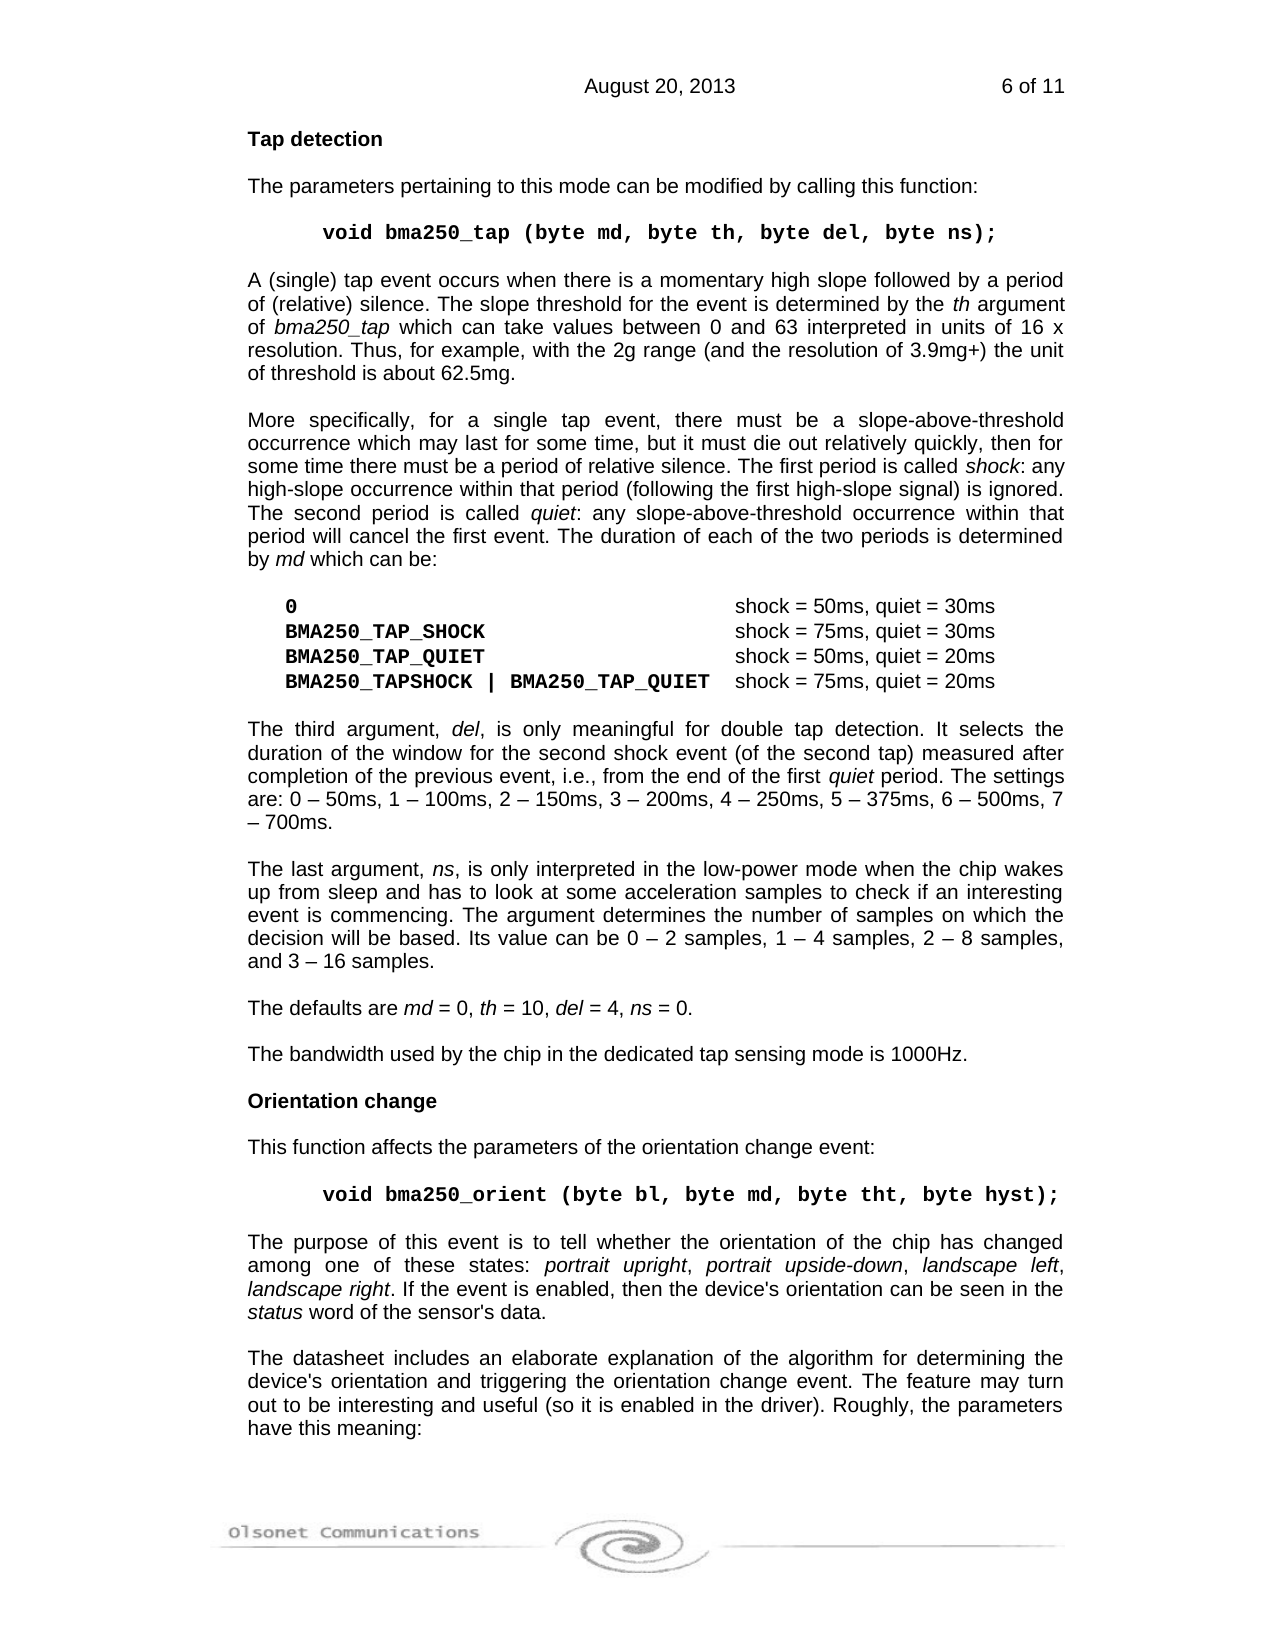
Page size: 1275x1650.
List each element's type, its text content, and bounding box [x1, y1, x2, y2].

text BMA250_TAP_QUIET shock = 50ms, quiet = 20ms [285, 644, 1065, 669]
text The defaults are md = 0, th = 10, del = 4, ns = 0. [247, 997, 1065, 1020]
text The purpose of this event is to tell whether the orientation of the chip has changed among one of these states: portrait upright, portrait upside-down, landscape left, landscape right. If the event is enabled, then the device's orientation can be seen in the status word of the sensor's data. [247, 1231, 1065, 1324]
text The parameters pertaining to this mode can be modified by calling this function: [247, 174, 1065, 197]
text A (single) tap event occurs when there is a momentary high slope followed by a period of (relative) silence. The slope threshold for the event is determined by the th argument of bma250_tap which can take values between 0 and 63 interpreted in units of 16 x resolution. Thus, for example, with the 2g range (and the resolution of 3.9mg+) the unit of threshold is about 62.5mg. [247, 269, 1065, 385]
text The last argument, ns, is only interpreted in the low-power mode when the chip wakes up from sleep and has to look at some acceleration samples to check if an interesting event is commencing. The argument determines the number of samples on which the decision will be based. Its value can be 0 – 2 samples, 1 – 4 samples, 2 – 8 samples, and 3 – 16 samples. [247, 857, 1065, 973]
text The datasheet includes an elaborate explanation of the algorithm for determining the device's orientation and triggering the orientation change event. The feature may turn out to be interesting and useful (so it is enabled in the driver). Roughly, the parameters have this meaning: [247, 1347, 1065, 1440]
text The third argument, del, is only meaningful for double tap detection. It selects the duration of the window for the second shock event (of the second tap) measured after completion of the previous event, i.e., from the end of the first quiet period. The settings are: 0 – 50ms, 1 – 100ms, 2 – 150ms, 3 – 200ms, 4 – 250ms, 5 – 375ms, 6 – 500ms, 7 – 700ms. [247, 718, 1065, 834]
text BMA250_TAPSHOCK | BMA250_TAP_QUIET shock = 75ms, quiet = 20ms [285, 669, 1065, 694]
picture [210, 1504, 1065, 1596]
subtitle Orientation change [247, 1089, 1065, 1113]
text This function affects the parameters of the orientation change event: [247, 1136, 1065, 1159]
text void bma250_orient (byte bl, byte md, byte tht, byte hyst); [247, 1182, 1065, 1207]
subtitle Tap detection [247, 128, 1065, 151]
text The bandwidth used by the chip in the dedicated tap sensing mode is 1000Hz. [247, 1043, 1065, 1066]
text void bma250_tap (byte md, byte th, byte del, byte ns); [247, 221, 1065, 246]
text 0 shock = 50ms, quiet = 30ms [285, 594, 1065, 619]
text BMA250_TAP_SHOCK shock = 75ms, quiet = 30ms [285, 619, 1065, 644]
text More specifically, for a single tap event, there must be a slope-above-threshold occurrence which may last for some time, but it must die out relatively quickly, then for some time there must be a period of relative silence. The first period is called shock: any high-slope occurrence within that period (following the first high-slope signal) is ignored. The second period is called quiet: any slope-above-threshold occurrence within that period will cancel the first event. The duration of each of the two periods is determined by md which can be: [247, 408, 1065, 571]
